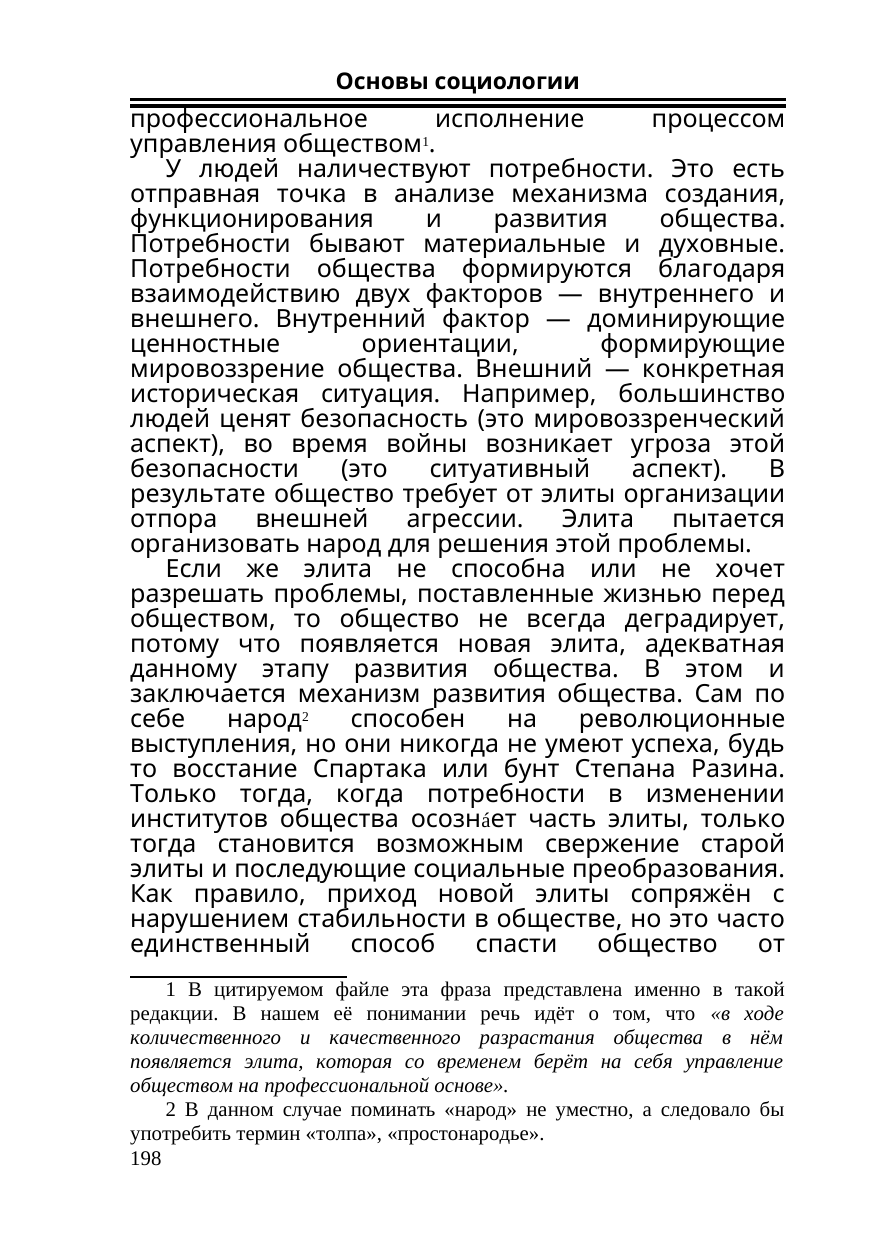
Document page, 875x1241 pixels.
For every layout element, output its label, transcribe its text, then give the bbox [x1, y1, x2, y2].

text профессиональное исполнение процессом управления обществом. [130, 108, 786, 158]
text В данном случае поминать «народ» не уместно, а следовало бы употребить термин «толпа», «простонародье». [130, 1097, 786, 1145]
text Если же элита не способна или не хочет разрешать проблемы, поставленные жизнью перед обществом, то общество не всегда деградирует, потому что появляется новая элита, адекватная данному этапу развития общества. В этом и заключается механизм развития общества. Сам по себе народ способен на революционные выступления, но они никогда не умеют успеха, будь то восстание Спартака или бунт Степана Разина. Только тогда, когда потребности в изменении институтов общества осознáет часть элиты, только тогда становится возможным свержение старой элиты и последующие социальные преобразования. Как правило, приход новой элиты сопряжён с нарушением стабильности в обществе, но это часто единственный способ спасти общество от [130, 558, 786, 958]
text У людей наличествуют потребности. Это есть отправная точка в анализе механизма создания, функционирования и развития общества. Потребности бывают материальные и духовные. Потребности общества формируются благодаря взаимодействию двух факторов — внутреннего и внешнего. Внутренний фактор — доминирующие ценностные ориентации, формирующие мировоззрение общества. Внешний — конкретная историческая ситу­а­ция. Например, большинство людей ценят безопасность (это мировоззренческий аспект), во время войны возникает угроза этой безопасности (это ситуативный аспект). В результате общество требует от элиты организации отпора внешней агрессии. Элита пытается организовать народ для решения этой проблемы. [130, 158, 786, 558]
text В цитируемом файле эта фраза представлена именно в такой редакции. В нашем её понимании речь идёт о том, что «в ходе количественного и качественного разрастания общества в нём появляется элита, которая со временем берёт на себя управление обществом на профессиональной основе». [130, 977, 786, 1097]
